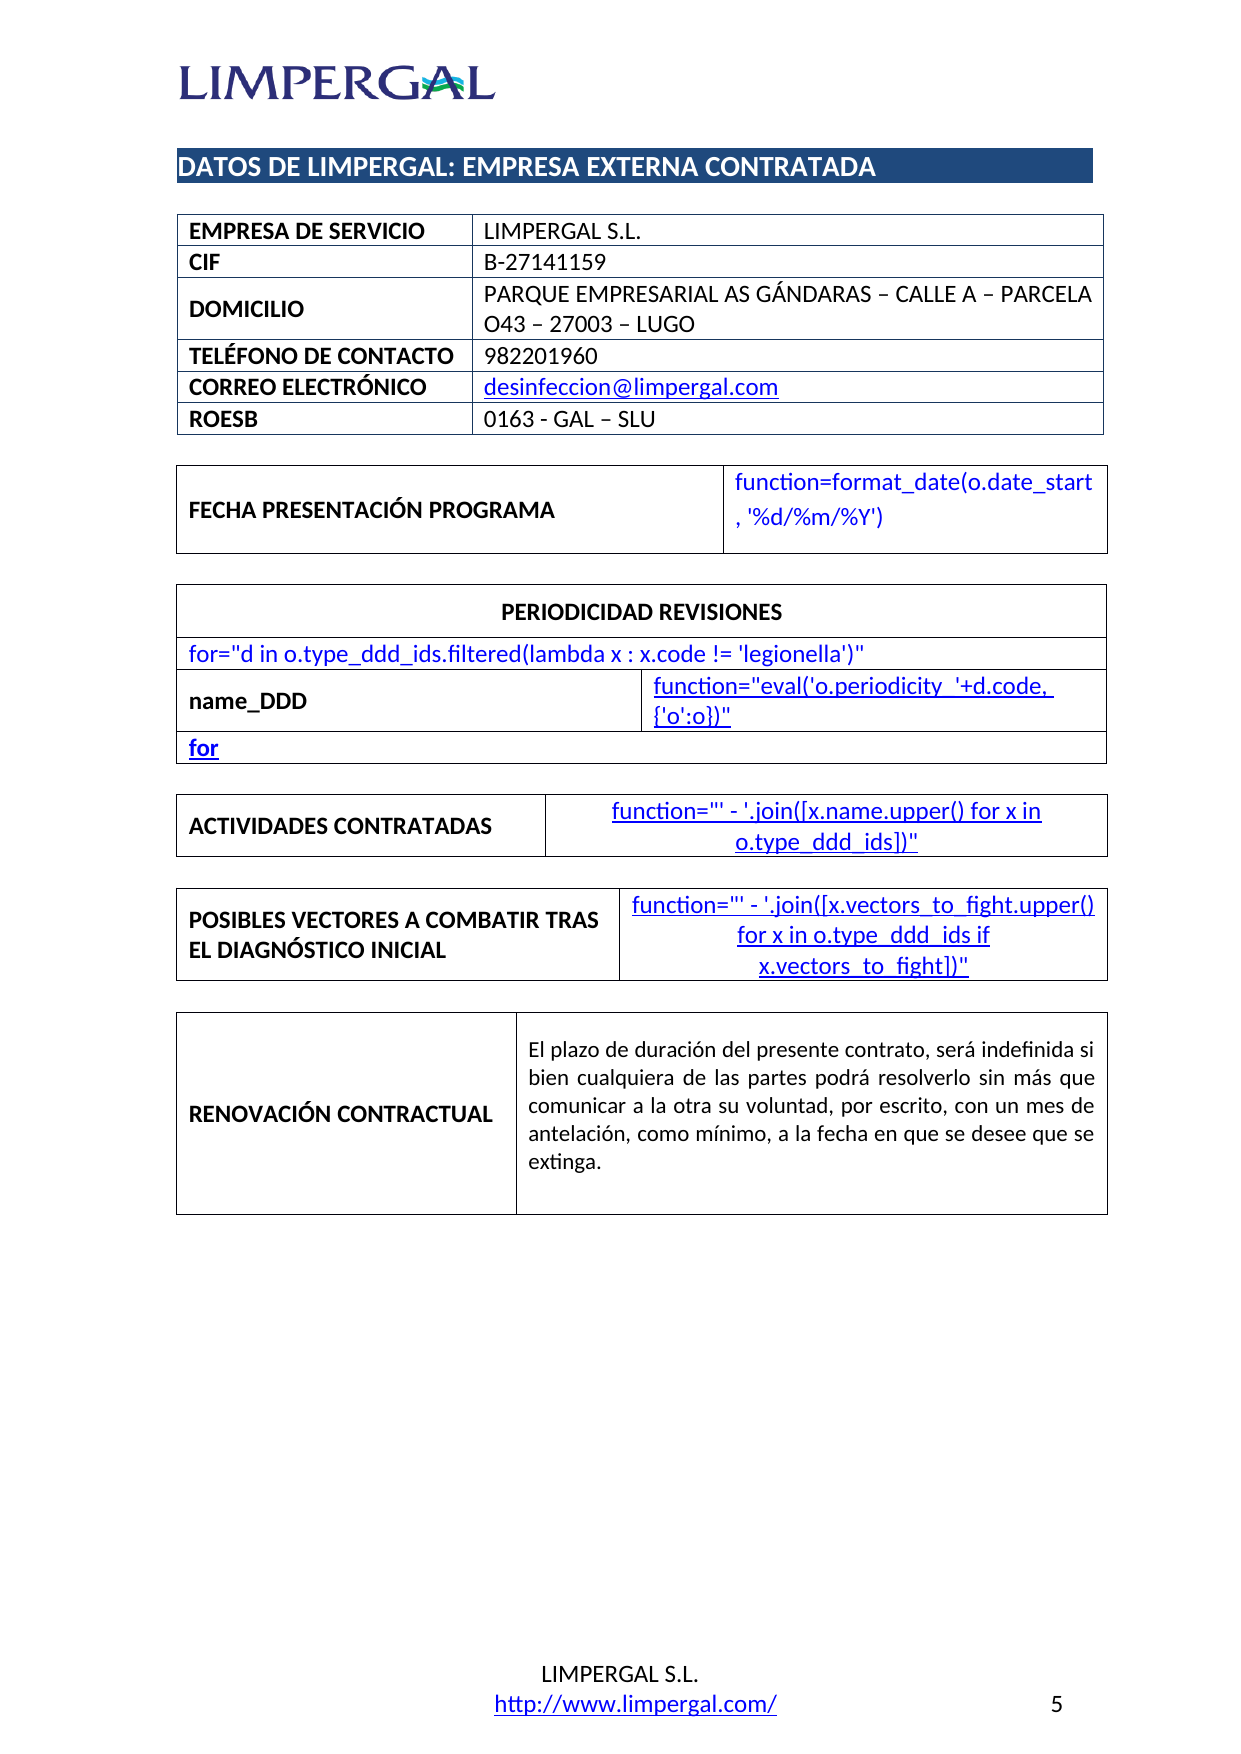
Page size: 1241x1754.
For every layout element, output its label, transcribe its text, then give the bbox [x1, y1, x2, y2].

table_header EMPRESA DE SERVICIO [178, 215, 472, 245]
table_cell desinfeccion@limpergal.com [473, 372, 1103, 402]
table_cell name_DDD [177, 670, 641, 731]
table_header ACTIVIDADES CONTRATADAS [177, 795, 545, 856]
table_header El plazo de duración del presente contrato, será indefinida si bien cualquiera de las partes podrá resolverlo sin más que comunicar a la otra su voluntad, por escrito, con un mes de antelación, como mínimo, a la fecha en que se desee que se extinga. [517, 1013, 1107, 1213]
picture [177, 44, 498, 103]
table_header FECHA PRESENTACIÓN PROGRAMA [177, 466, 723, 553]
table_cell 0163 - GAL – SLU [473, 403, 1103, 434]
table_cell 982201960 [473, 340, 1103, 371]
table_cell TELÉFONO DE CONTACTO [178, 340, 472, 371]
text DATOS DE LIMPERGAL: EMPRESA EXTERNA CONTRATADA [177, 148, 1093, 183]
table_cell DOMICILIO [178, 278, 472, 339]
table_header function="' - '.join([x.name.upper() for x in o.type_ddd_ids])" [546, 795, 1107, 856]
table_header function=format_date(o.date_start, '%d/%m/%Y') [724, 466, 1107, 553]
table_cell ROESB [178, 403, 472, 434]
table_cell for="d in o.type_ddd_ids.filtered(lambda x : x.code != 'legionella')" [177, 638, 1106, 669]
table_header RENOVACIÓN CONTRACTUAL [177, 1013, 516, 1213]
table_header function="' - '.join([x.vectors_to_fight.upper() for x in o.type_ddd_ids if x.vectors_to_fight])" [620, 889, 1107, 980]
table_cell for [177, 732, 1106, 762]
table_cell B-27141159 [473, 246, 1103, 277]
table_cell CIF [178, 246, 472, 277]
table_header PERIODICIDAD REVISIONES [177, 585, 1106, 637]
table_cell CORREO ELECTRÓNICO [178, 372, 472, 402]
table_cell PARQUE EMPRESARIAL AS GÁNDARAS – CALLE A – PARCELA O43 – 27003 – LUGO [473, 278, 1103, 339]
table_cell function="eval('o.periodicity_'+d.code, {'o':o})" [642, 670, 1106, 731]
table_header LIMPERGAL S.L. [473, 215, 1103, 245]
table_header POSIBLES VECTORES A COMBATIR TRAS EL DIAGNÓSTICO INICIAL [177, 889, 619, 980]
